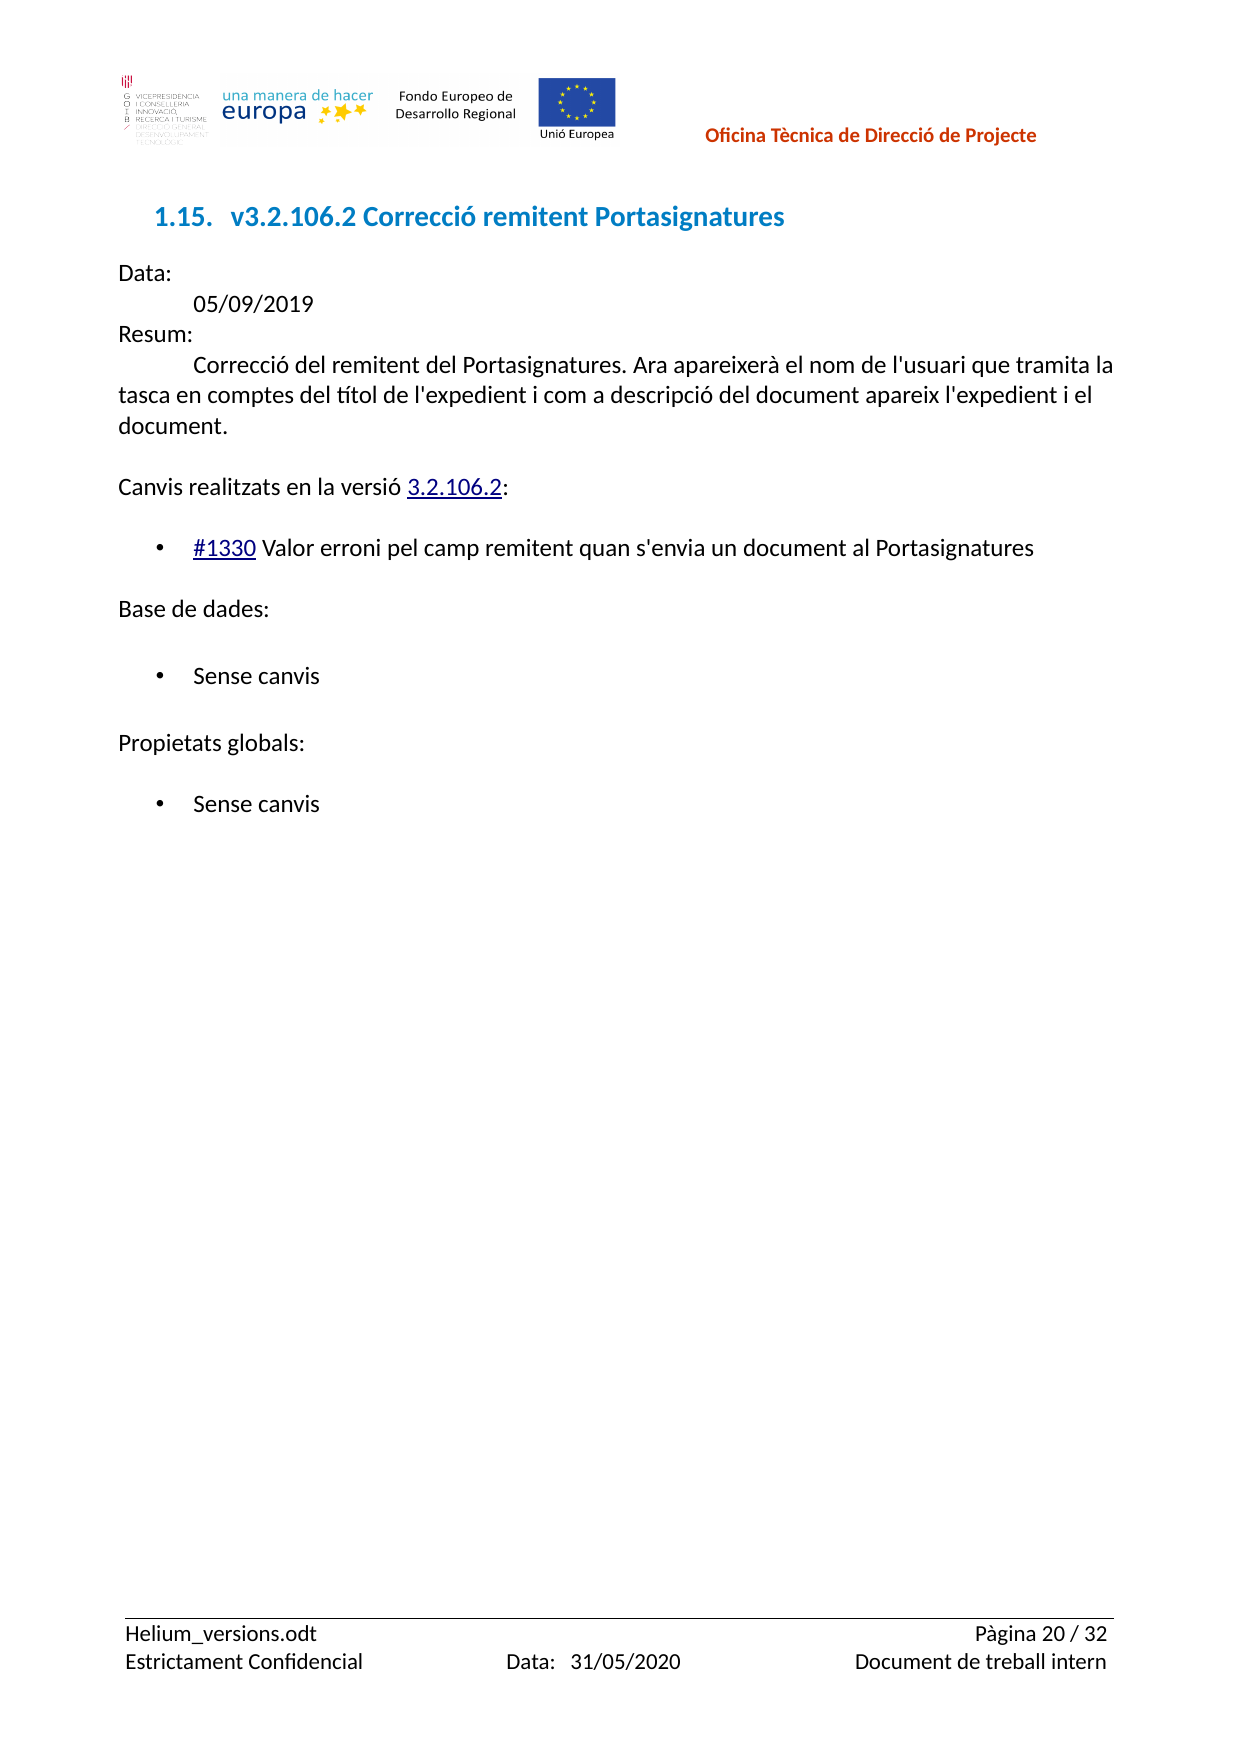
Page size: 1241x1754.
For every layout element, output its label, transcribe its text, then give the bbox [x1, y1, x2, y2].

list Sense canvis [156, 660, 1122, 691]
text Propietats globals: [118, 727, 1122, 758]
picture [219, 73, 621, 147]
subtitle v3.2.106.2 Correcció remitent Portasignatures [153, 198, 1122, 234]
picture [118, 73, 213, 147]
text Data: [118, 258, 1122, 288]
text Canvis realitzats en la versió 3.2.106.2: [118, 471, 1122, 502]
list Sense canvis [156, 788, 1122, 819]
text Correcció del remitent del Portasignatures. Ara apareixerà el nom de l'usuari que tramita la tasca en comptes del títol de l'expedient i com a descripció del document apareix l'expedient i el document. [118, 349, 1122, 441]
text Resum: [118, 319, 1122, 349]
text Base de dades: [118, 593, 1122, 624]
text 05/09/2019 [118, 288, 1122, 319]
list #1330 Valor erroni pel camp remitent quan s'envia un document al Portasignatures [156, 532, 1122, 563]
